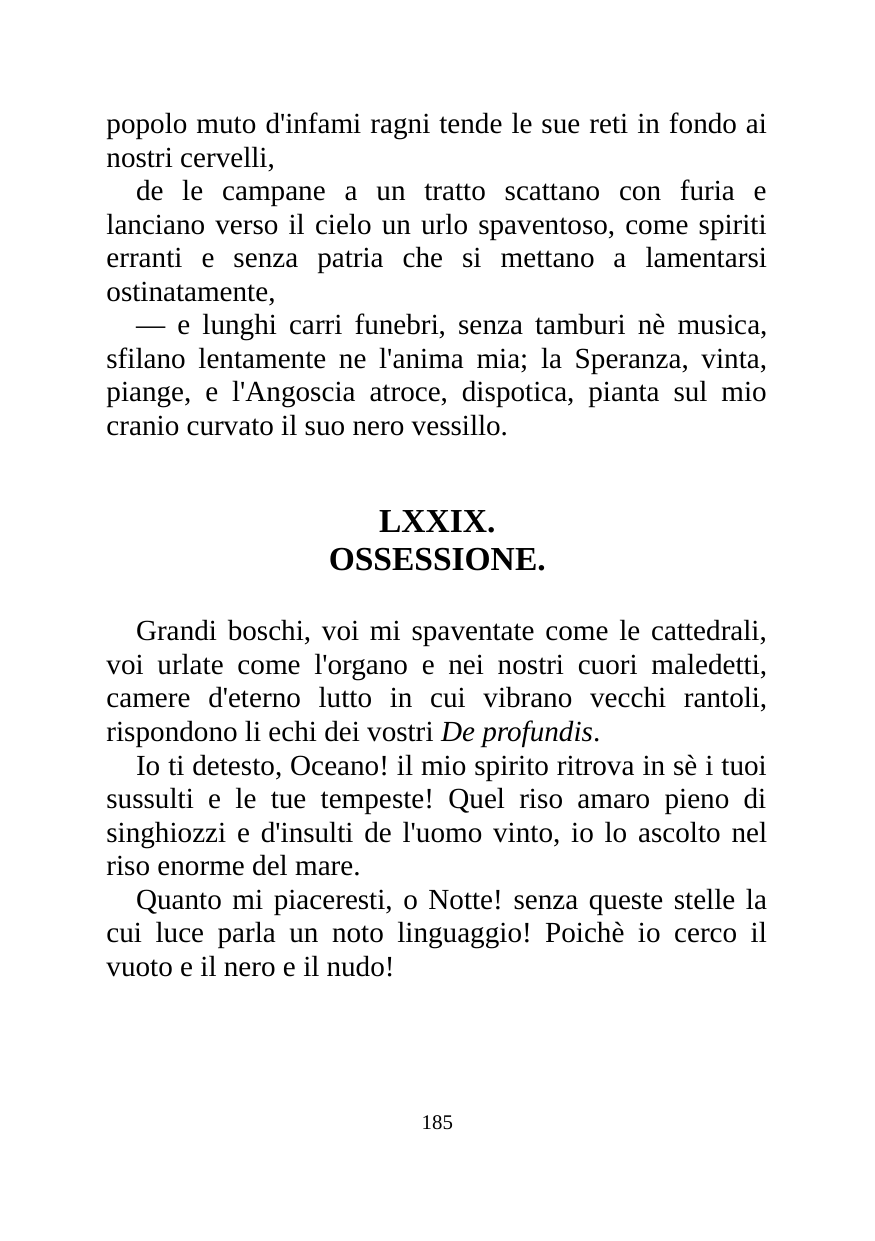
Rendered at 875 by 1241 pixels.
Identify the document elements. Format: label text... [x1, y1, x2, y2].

text Quanto mi piaceresti, o Notte! senza queste stelle la cui luce parla un noto linguaggio! Poichè io cerco il vuoto e il nero e il nudo! [106, 882, 768, 982]
text Grandi boschi, voi mi spaventate come le cattedrali, voi urlate come l'organo e nei nostri cuori maledetti, camere d'eterno lutto in cui vibrano vecchi rantoli, rispondono li echi dei vostri De profundis. [106, 613, 768, 748]
text — e lunghi carri funebri, senza tamburi nè musica, sfilano lentamente ne l'anima mia; la Speranza, vinta, piange, e l'Angoscia atroce, dispotica, pianta sul mio cranio curvato il suo nero vessillo. [106, 307, 768, 442]
text Io ti detesto, Oceano! il mio spirito ritrova in sè i tuoi sussulti e le tue tempeste! Quel riso amaro pieno di singhiozzi e d'insulti de l'uomo vinto, io lo ascolto nel riso enorme del mare. [106, 748, 768, 882]
subtitle LXXIX. OSSESSIONE. [106, 501, 768, 578]
text popolo muto d'infami ragni tende le sue reti in fondo ai nostri cervelli, [106, 106, 768, 173]
text de le campane a un tratto scattano con furia e lanciano verso il cielo un urlo spaventoso, come spiriti erranti e senza patria che si mettano a lamentarsi ostinatamente, [106, 173, 768, 307]
